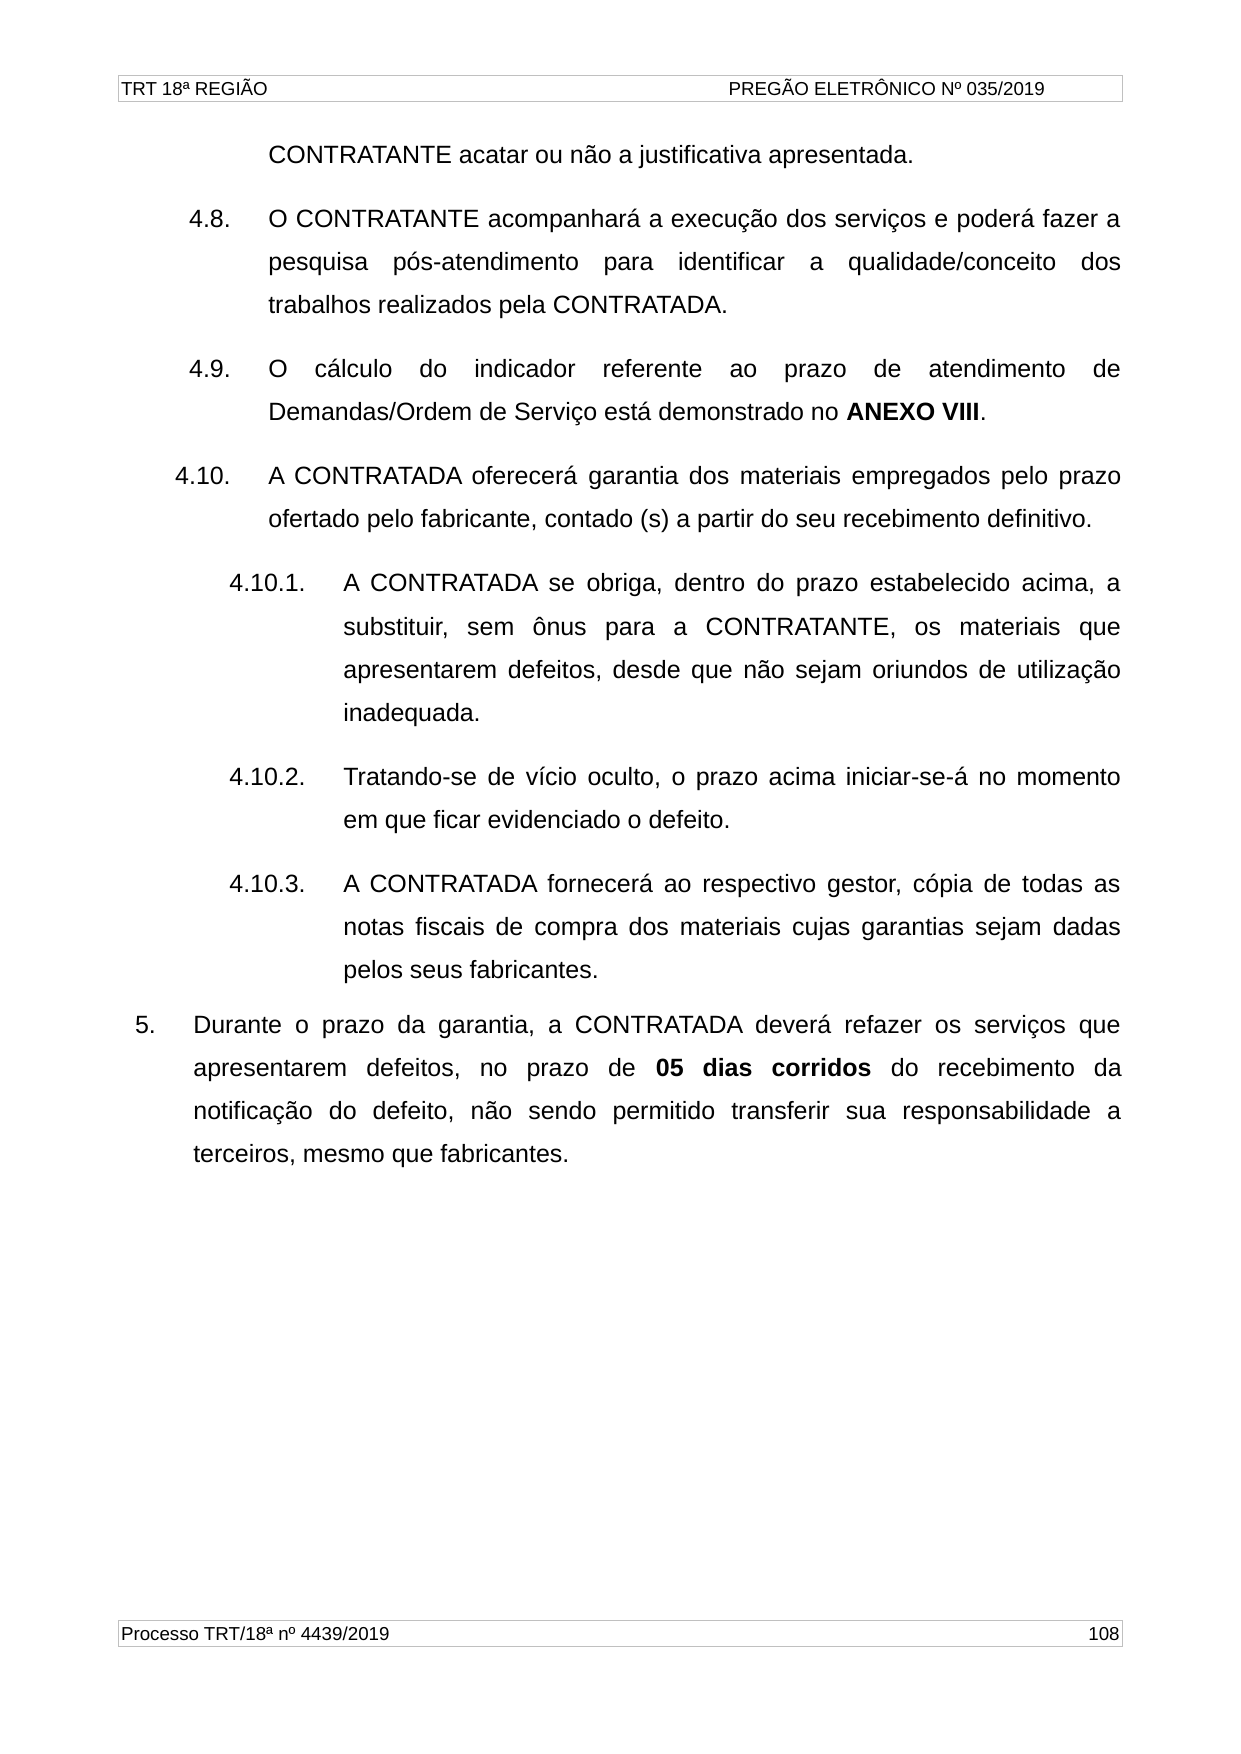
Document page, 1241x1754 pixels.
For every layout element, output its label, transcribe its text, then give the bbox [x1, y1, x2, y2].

list CONTRATANTE acatar ou não a justificativa apresentada. [231, 140, 1122, 169]
list O CONTRATANTE acompanhará a execução dos serviços e poderá fazer a pesquisa pós-atendimento para identificar a qualidade/conceito dos trabalhos realizados pela CONTRATADA. [231, 204, 1122, 319]
list A CONTRATADA se obriga, dentro do prazo estabelecido acima, a substituir, sem ônus para a CONTRATANTE, os materiais que apresentarem defeitos, desde que não sejam oriundos de utilização inadequada. [306, 568, 1122, 726]
list A CONTRATADA oferecerá garantia dos materiais empregados pelo prazo ofertado pelo fabricante, contado (s) a partir do seu recebimento definitivo. [231, 461, 1122, 533]
list A CONTRATADA fornecerá ao respectivo gestor, cópia de todas as notas fiscais de compra dos materiais cujas garantias sejam dadas pelos seus fabricantes. [306, 869, 1122, 984]
list Durante o prazo da garantia, a CONTRATADA deverá refazer os serviços que apresentarem defeitos, no prazo de 05 dias corridos do recebimento da notificação do defeito, não sendo permitido transferir sua responsabilidade a terceiros, mesmo que fabricantes. [156, 1010, 1122, 1168]
list O cálculo do indicador referente ao prazo de atendimento de Demandas/Ordem de Serviço está demonstrado no ANEXO VIII. [231, 354, 1122, 426]
list Tratando-se de vício oculto, o prazo acima iniciar-se-á no momento em que ficar evidenciado o defeito. [306, 762, 1122, 833]
